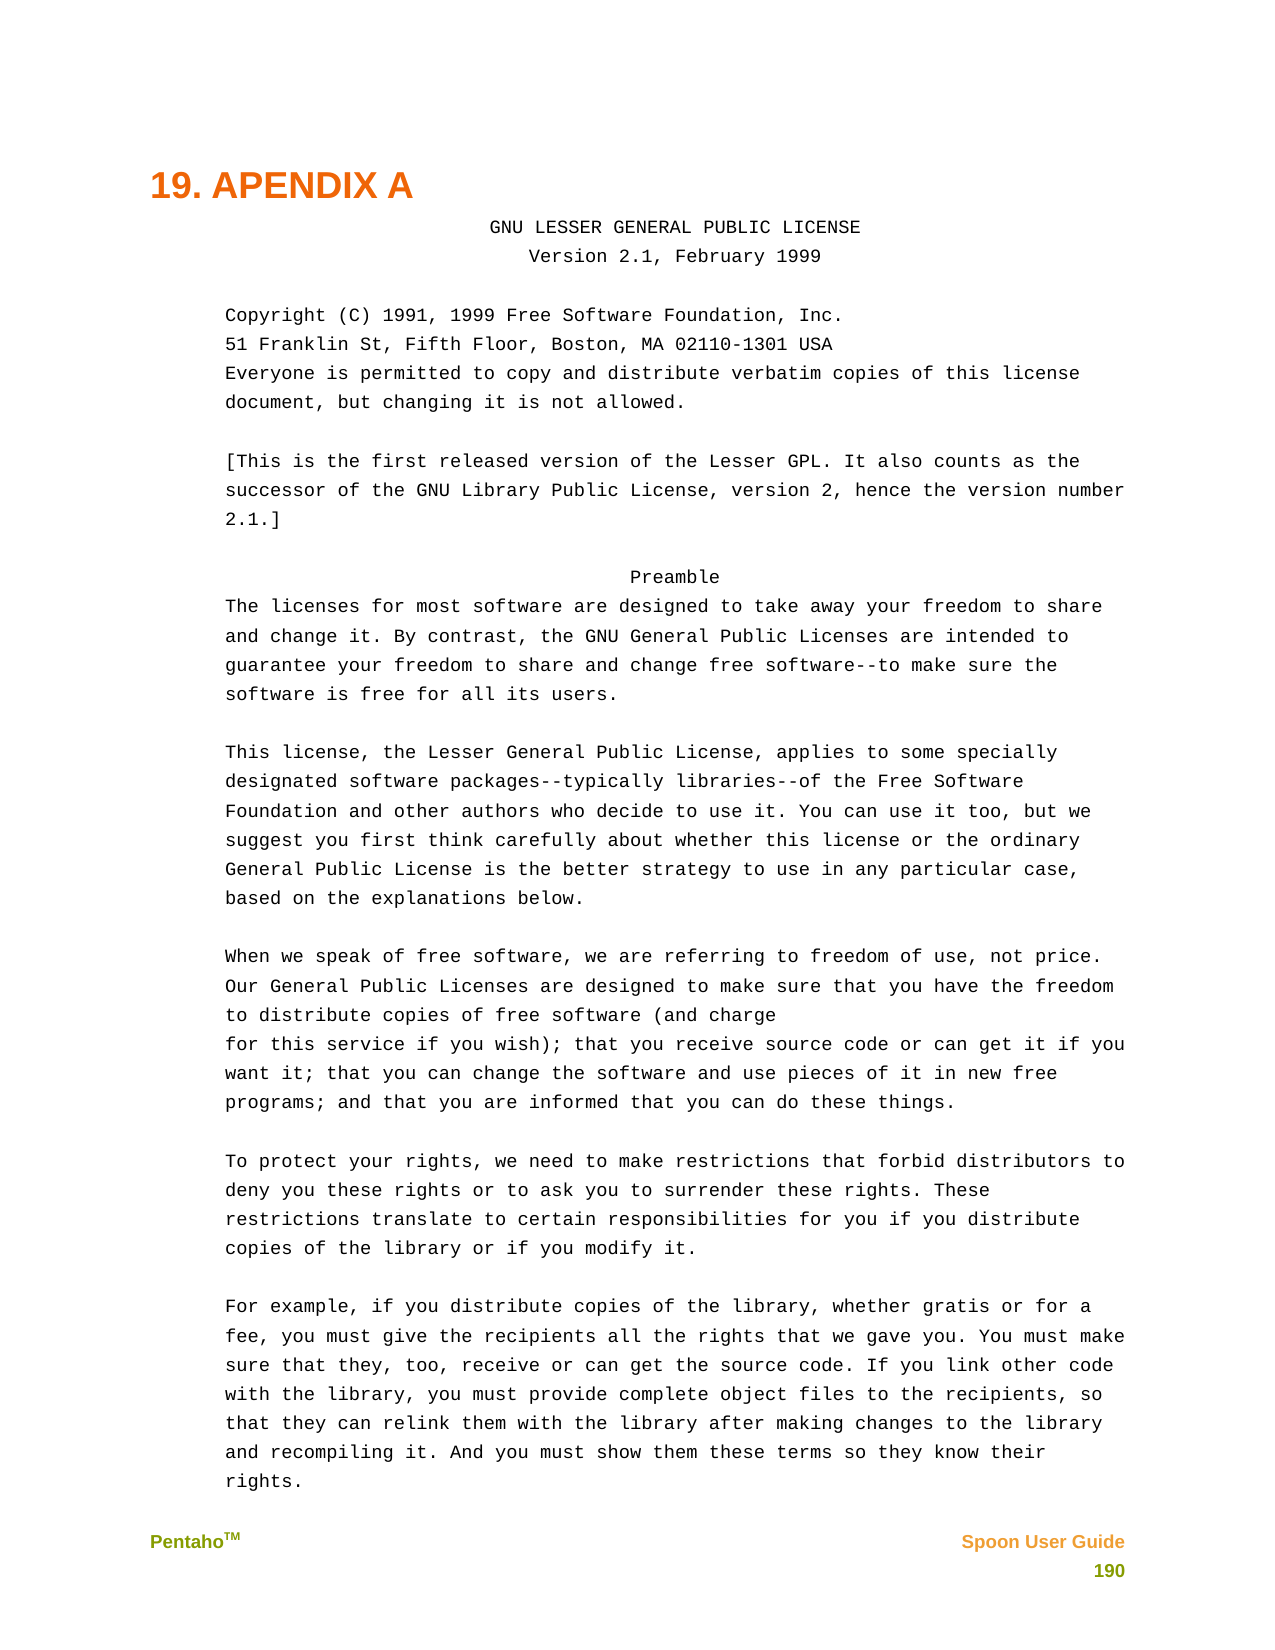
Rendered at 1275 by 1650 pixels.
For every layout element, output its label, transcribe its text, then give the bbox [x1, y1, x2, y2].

text To protect your rights, we need to make restrictions that forbid distributors to deny you these rights or to ask you to surrender these rights. These restrictions translate to certain responsibilities for you if you distribute copies of the library or if you modify it. [225, 1144, 1125, 1260]
text GNU LESSER GENERAL PUBLIC LICENSE [225, 210, 1125, 239]
text Preamble [225, 560, 1125, 589]
text Everyone is permitted to copy and distribute verbatim copies of this license document, but changing it is not allowed. [225, 356, 1125, 414]
text Version 2.1, February 1999 [225, 239, 1125, 269]
text [This is the first released version of the Lesser GPL. It also counts as the successor of the GNU Library Public License, version 2, hence the version number 2.1.] [225, 444, 1125, 531]
subtitle 19. APENDIX A [150, 175, 1125, 204]
text When we speak of free software, we are referring to freedom of use, not price. Our General Public Licenses are designed to make sure that you have the freedom to distribute copies of free software (and charge [225, 939, 1125, 1027]
text 51 Franklin St, Fifth Floor, Boston, MA 02110-1301 USA [225, 327, 1125, 356]
text Copyright (C) 1991, 1999 Free Software Foundation, Inc. [225, 298, 1125, 327]
text for this service if you wish); that you receive source code or can get it if you want it; that you can change the software and use pieces of it in new free programs; and that you are informed that you can do these things. [225, 1027, 1125, 1114]
text For example, if you distribute copies of the library, whether gratis or for a fee, you must give the recipients all the rights that we gave you. You must make sure that they, too, receive or can get the source code. If you link other code with the library, you must provide complete object files to the recipients, so that they can relink them with the library after making changes to the library and recompiling it. And you must show them these terms so they know their rights. [225, 1289, 1125, 1494]
text The licenses for most software are designed to take away your freedom to share and change it. By contrast, the GNU General Public Licenses are intended to guarantee your freedom to share and change free software--to make sure the software is free for all its users. [225, 589, 1125, 706]
text This license, the Lesser General Public License, applies to some specially designated software packages--typically libraries--of the Free Software Foundation and other authors who decide to use it. You can use it too, but we suggest you first think carefully about whether this license or the ordinary General Public License is the better strategy to use in any particular case, based on the explanations below. [225, 735, 1125, 910]
